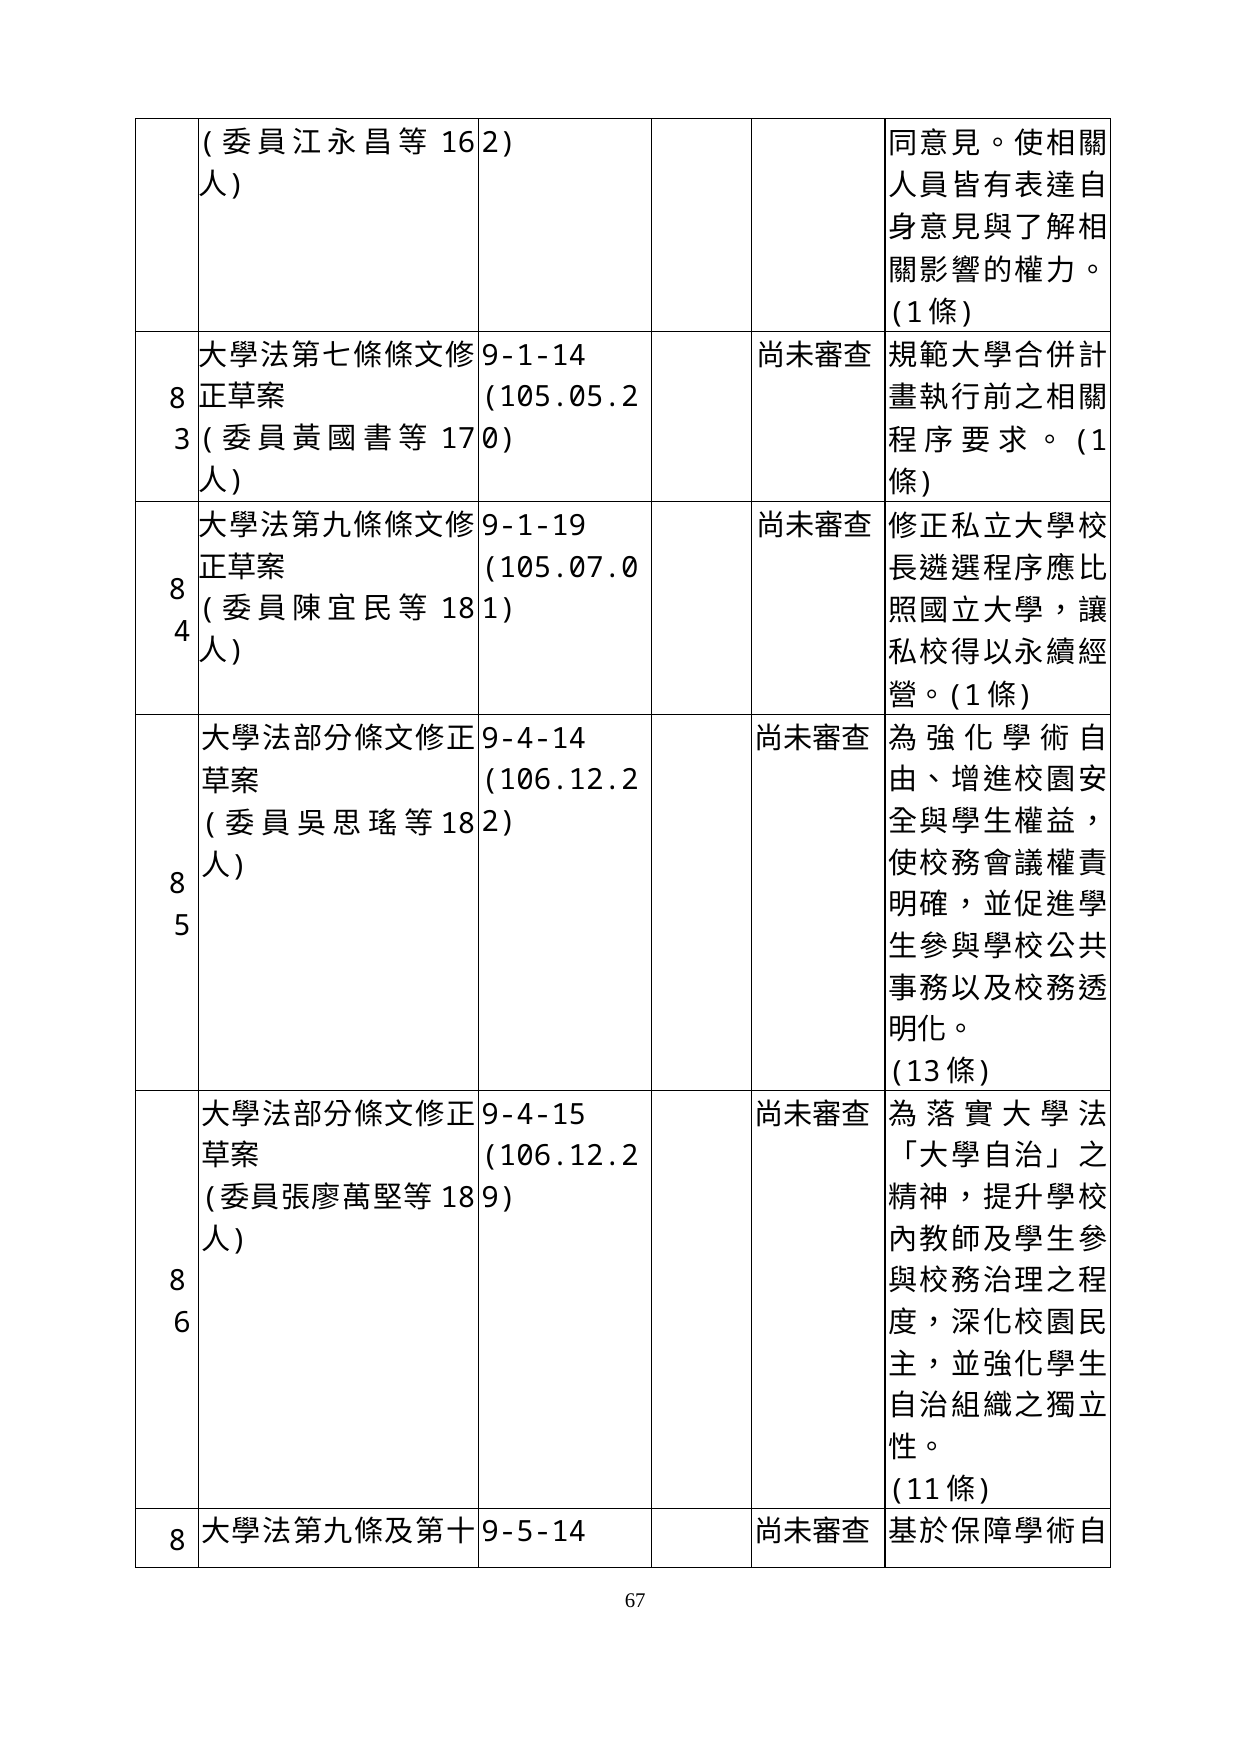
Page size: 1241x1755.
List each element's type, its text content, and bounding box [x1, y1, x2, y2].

table_cell 修正私立大學校長遴選程序應比照國立大學，讓私校得以永續經營。(1條) [886, 502, 1110, 714]
table_cell 基於保障學術自 [886, 1509, 1110, 1567]
table_cell 大學法部分條文修正草案 (委員吳思瑤等18人) [199, 715, 478, 1090]
table_cell 9-1-14 (105.05.20) [479, 332, 651, 501]
table_cell 尚未審查 [752, 332, 884, 501]
table_cell [652, 1509, 751, 1567]
table_cell 尚未審查 [752, 1091, 884, 1507]
table_cell 尚未審查 [752, 1509, 884, 1567]
table_cell 9-1-19 (105.07.01) [479, 502, 651, 714]
table_cell 2) [479, 119, 651, 331]
table_cell 為強化學術自由、增進校園安全與學生權益，使校務會議權責明確，並促進學生參與學校公共事務以及校務透明化。 (13條) [886, 715, 1110, 1090]
table_cell [652, 119, 751, 331]
table_cell 大學法第九條條文修正草案 (委員陳宜民等18人) [199, 502, 478, 714]
table_cell 9-5-14 [479, 1509, 651, 1567]
table_cell 大學法第七條條文修正草案 (委員黃國書等17人) [199, 332, 478, 501]
table_cell 9-4-14 (106.12.22) [479, 715, 651, 1090]
table_cell [136, 332, 198, 501]
table_cell [652, 332, 751, 501]
table_cell [652, 502, 751, 714]
table_cell (委員江永昌等16人) [199, 119, 478, 331]
table_cell 大學法第九條及第十 [199, 1509, 478, 1567]
table_cell [136, 502, 198, 714]
table_cell [136, 1091, 198, 1507]
table_cell 尚未審查 [752, 502, 884, 714]
table_cell [752, 119, 884, 331]
table_cell 規範大學合併計畫執行前之相關程序要求。(1條) [886, 332, 1110, 501]
table_cell 為落實大學法「大學自治」之精神，提升學校內教師及學生參與校務治理之程度，深化校園民主，並強化學生自治組織之獨立性。 (11條) [886, 1091, 1110, 1507]
table_cell [136, 119, 198, 331]
table_cell 9-4-15 (106.12.29) [479, 1091, 651, 1507]
table_cell [652, 1091, 751, 1507]
table_cell [136, 715, 198, 1090]
table_cell 尚未審查 [752, 715, 884, 1090]
table_cell 大學法部分條文修正草案 (委員張廖萬堅等18人) [199, 1091, 478, 1507]
table_cell [136, 1509, 198, 1567]
table_cell [652, 715, 751, 1090]
table_cell 同意見。使相關人員皆有表達自身意見與了解相關影響的權力。(1條) [886, 119, 1110, 331]
